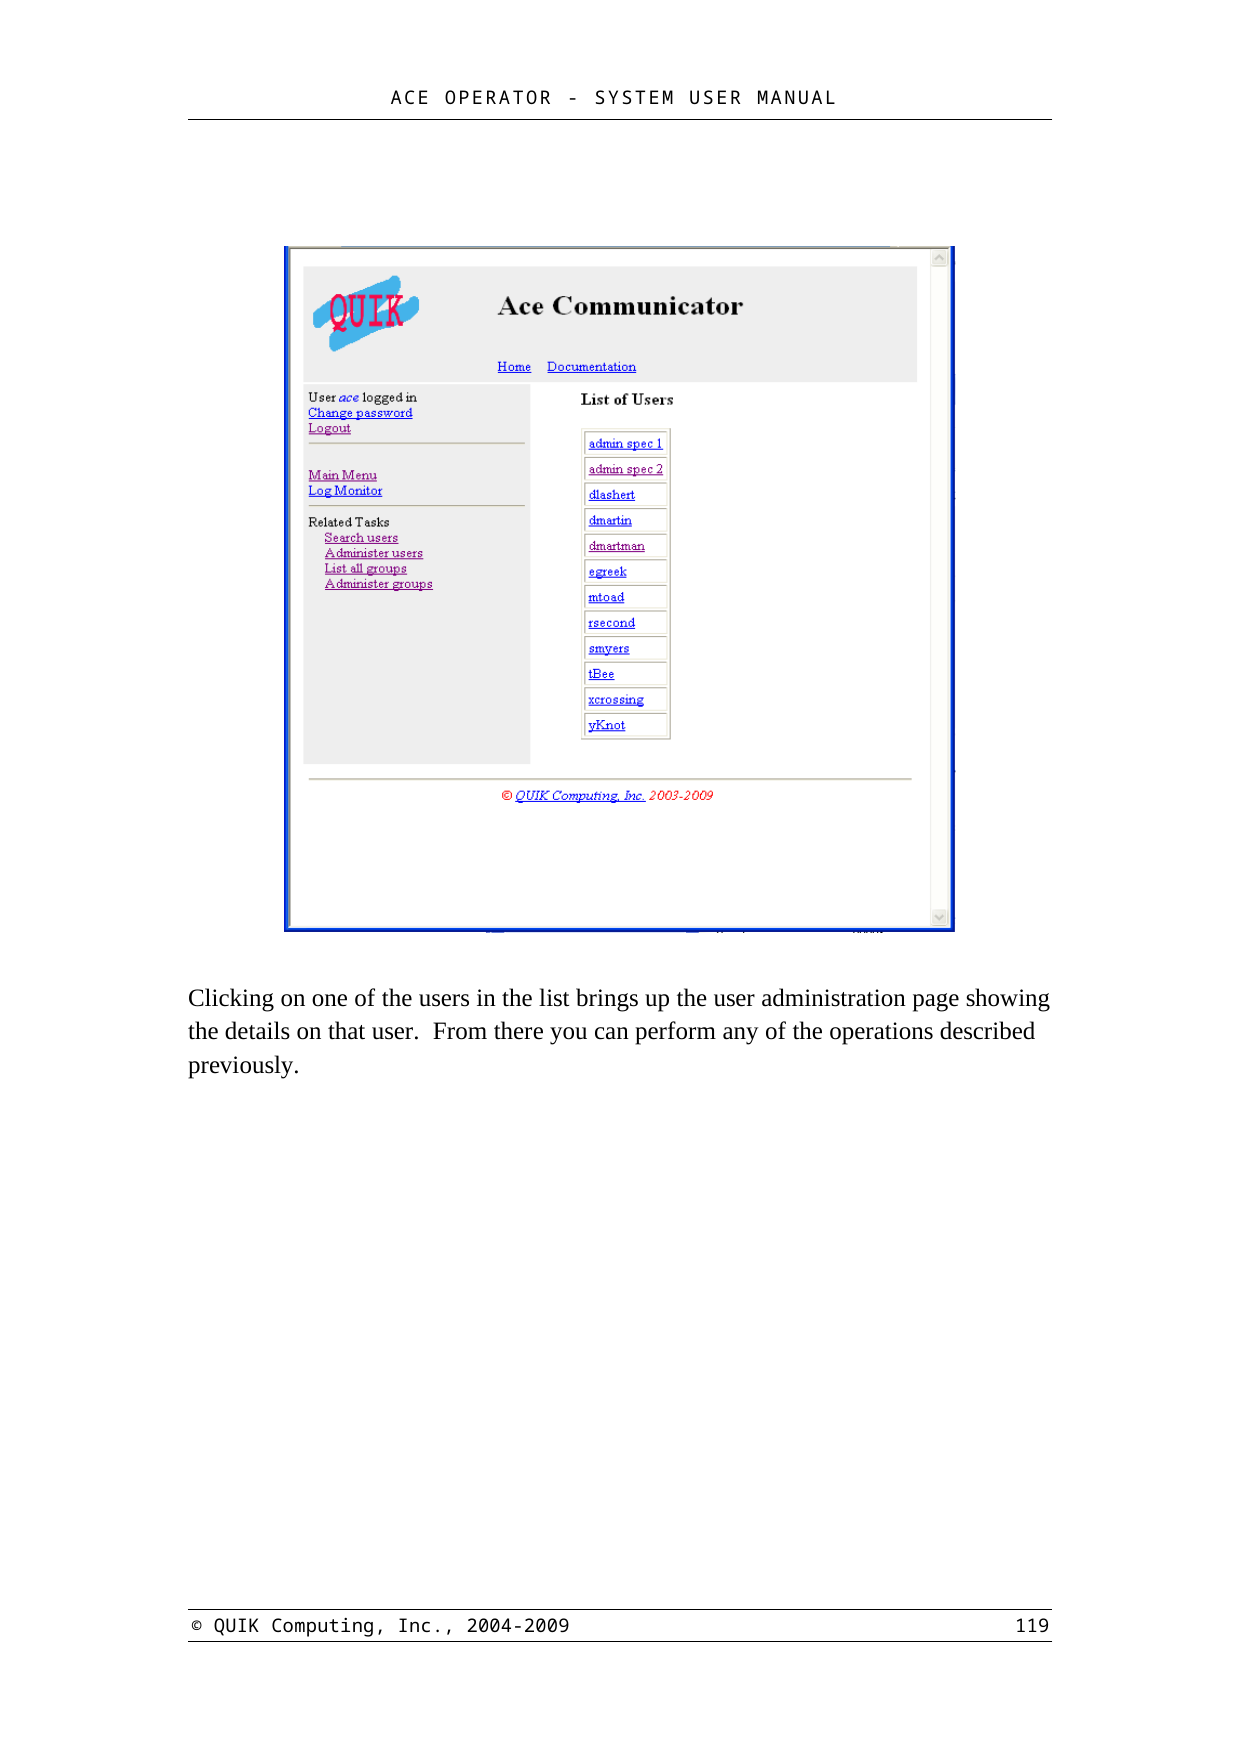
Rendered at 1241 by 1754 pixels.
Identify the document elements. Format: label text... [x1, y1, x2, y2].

text Clicking on one of the users in the list brings up the user administration page showing the details on that user. From there you can perform any of the operations described previously. [188, 194, 1052, 1079]
picture [284, 246, 956, 933]
